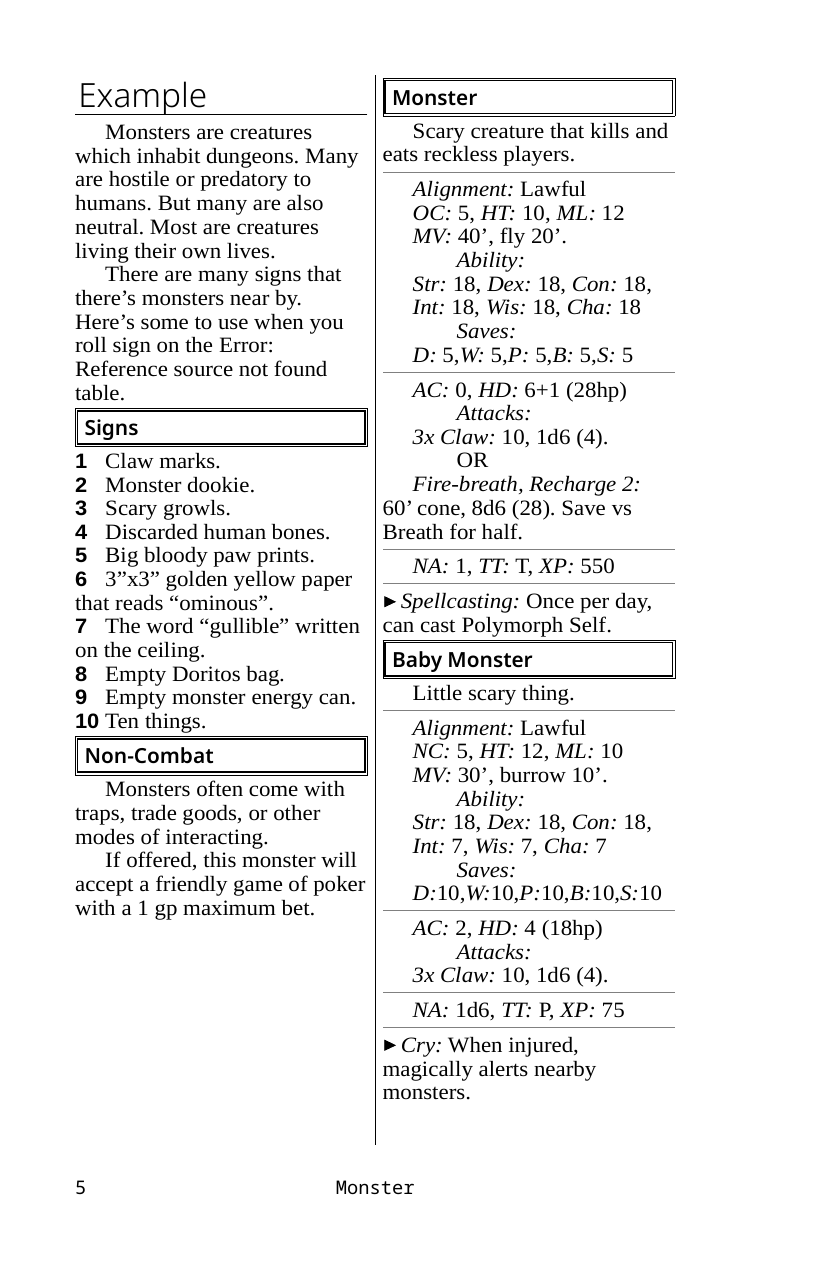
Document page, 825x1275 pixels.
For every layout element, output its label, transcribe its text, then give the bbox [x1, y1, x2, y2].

list 3”x3” golden yellow paper that reads “ominous”. [75, 568, 367, 615]
list Cry: When injured, magically alerts nearby monsters. [382, 1033, 675, 1104]
text Little scary thing. [382, 681, 675, 705]
text Fire-breath, Recharge 2: 60’ cone, 8d6 (28). Save vs Breath for half. [382, 473, 675, 544]
list Empty Doritos bag. [75, 662, 367, 686]
text NC: 5, HT: 12, ML: 10 [382, 740, 675, 763]
subtitle Monster [386, 81, 672, 113]
text Ability: [382, 787, 675, 811]
text Int: 7, Wis: 7, Cha: 7 [382, 834, 675, 858]
text OR [382, 449, 675, 473]
text Attacks: [382, 402, 675, 425]
list Discarded human bones. [75, 520, 367, 544]
list The word “gullible” written on the ceiling. [75, 615, 367, 662]
text 3x Claw: 10, 1d6 (4). [382, 964, 675, 987]
text Str: 18, Dex: 18, Con: 18, [382, 811, 675, 834]
text Str: 18, Dex: 18, Con: 18, [382, 272, 675, 296]
text Int: 18, Wis: 18, Cha: 18 [382, 296, 675, 320]
text Saves: [382, 320, 675, 343]
list Scary growls. [75, 497, 367, 520]
list Big bloody paw prints. [75, 544, 367, 568]
text D:10,W:10,P:10,B:10,S:10 [382, 882, 675, 905]
text Alignment: Lawful [382, 716, 675, 740]
subtitle Example [75, 75, 367, 114]
list Monster dookie. [75, 473, 367, 497]
text Ability: [382, 249, 675, 272]
list Empty monster energy can. [75, 686, 367, 710]
subtitle Baby Monster [386, 643, 672, 675]
text AC: 0, HD: 6+1 (28hp) [382, 378, 675, 402]
text If offered, this monster will accept a friendly game of poker with a 1 gp maximum bet. [75, 849, 367, 920]
text There are many signs that there’s monsters near by. Here’s some to use when you roll sign on the Error: Reference source not found table. [75, 263, 367, 405]
list Claw marks. [75, 449, 367, 473]
text NA: 1, TT: T, XP: 550 [382, 555, 675, 579]
text 3x Claw: 10, 1d6 (4). [382, 425, 675, 449]
text D: 5,W: 5,P: 5,B: 5,S: 5 [382, 343, 675, 367]
text Monsters often come with traps, trade goods, or other modes of interacting. [75, 778, 367, 849]
text Saves: [382, 858, 675, 882]
text MV: 40’, fly 20’. [382, 225, 675, 249]
text OC: 5, HT: 10, ML: 12 [382, 201, 675, 225]
text NA: 1d6, TT: P, XP: 75 [382, 999, 675, 1022]
list Spellcasting: Once per day, can cast Polymorph Self. [382, 590, 675, 637]
list Ten things. [75, 710, 367, 733]
text Scary creature that kills and eats reckless players. [382, 119, 675, 167]
text Alignment: Lawful [382, 178, 675, 201]
text Attacks: [382, 940, 675, 964]
text AC: 2, HD: 4 (18hp) [382, 917, 675, 940]
text MV: 30’, burrow 10’. [382, 763, 675, 787]
text Monsters are creatures which inhabit dungeons. Many are hostile or predatory to humans. But many are also neutral. Most are creatures living their own lives. [75, 120, 367, 263]
